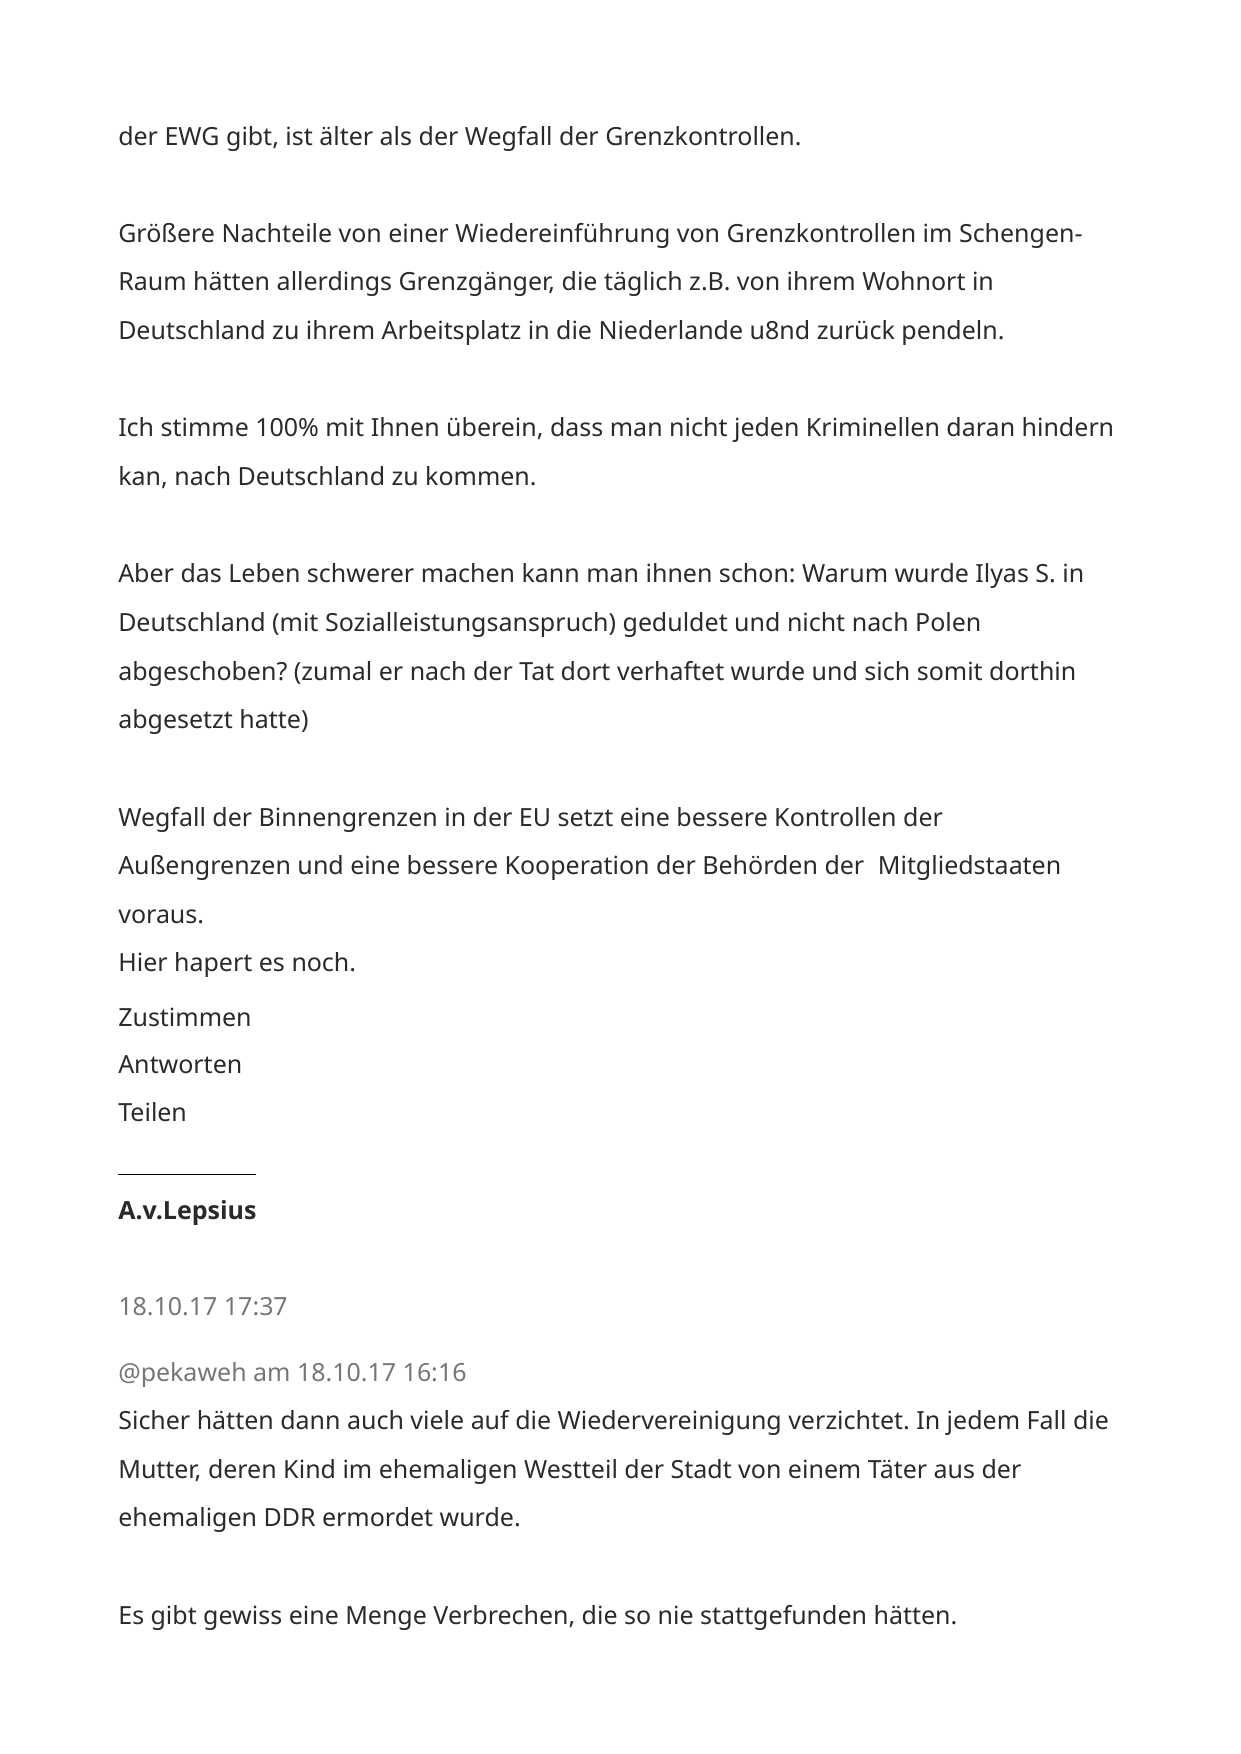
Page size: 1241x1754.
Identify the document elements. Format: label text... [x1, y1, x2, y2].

text A.v.Lepsius [118, 1174, 1114, 1227]
text der EWG gibt, ist älter als der Wegfall der Grenzkontrollen. Größere Nachteile von einer Wiedereinführung von Grenzkontrollen im Schengen-Raum hätten allerdings Grenzgänger, die täglich z.B. von ihrem Wohnort in Deutschland zu ihrem Arbeitsplatz in die Niederlande u8nd zurück pendeln. Ich stimme 100% mit Ihnen überein, dass man nicht jeden Kriminellen daran hindern kan, nach Deutschland zu kommen. Aber das Leben schwerer machen kann man ihnen schon: Warum wurde Ilyas S. in Deutschland (mit Sozialleistungsanspruch) geduldet und nicht nach Polen abgeschoben? (zumal er nach der Tat dort verhaftet wurde und sich somit dorthin abgesetzt hatte) Wegfall der Binnengrenzen in der EU setzt eine bessere Kontrollen der Außengrenzen und eine bessere Kooperation der Behörden der Mitgliedstaaten voraus. Hier hapert es noch. [118, 118, 1122, 979]
text 18.10.17 17:37 [118, 1288, 1117, 1323]
text Antworten [118, 1047, 1122, 1081]
text Zustimmen [118, 1000, 1122, 1034]
text Teilen [118, 1094, 1122, 1128]
text @pekaweh am 18.10.17 16:16 Sicher hätten dann auch viele auf die Wiedervereinigung verzichtet. In jedem Fall die Mutter, deren Kind im ehemaligen Westteil der Stadt von einem Täter aus der ehemaligen DDR ermordet wurde. Es gibt gewiss eine Menge Verbrechen, die so nie stattgefunden hätten. [118, 1354, 1122, 1631]
